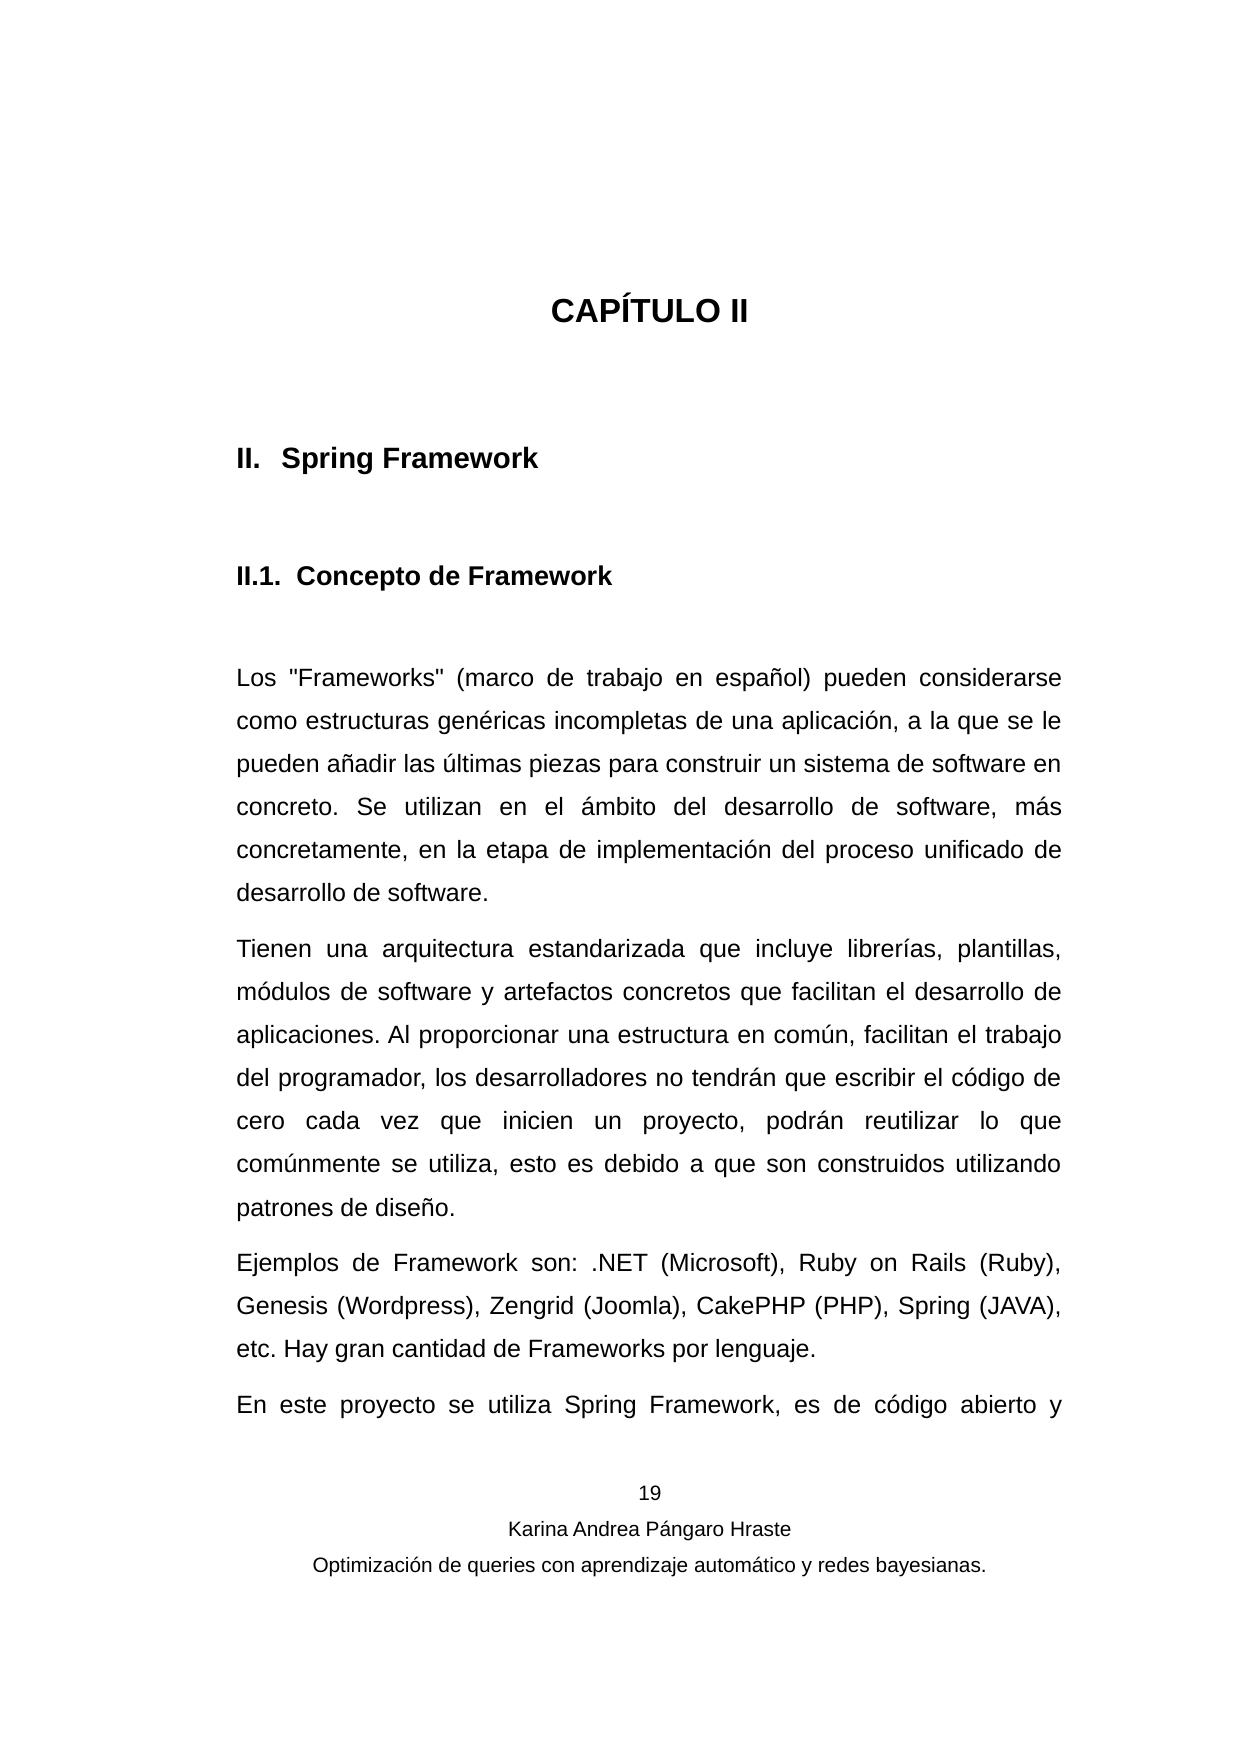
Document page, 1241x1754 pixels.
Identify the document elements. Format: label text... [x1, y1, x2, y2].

subtitle Spring Framework [236, 441, 1063, 475]
text Tienen una arquitectura estandarizada que incluye librerías, plantillas, módulos de software y artefactos concretos que facilitan el desarrollo de aplicaciones. Al proporcionar una estructura en común, facilitan el trabajo del programador, los desarrolladores no tendrán que escribir el código de cero cada vez que inicien un proyecto, podrán reutilizar lo que comúnmente se utiliza, esto es debido a que son construidos utilizando patrones de diseño. [236, 934, 1063, 1221]
text Ejemplos de Framework son: .NET (Microsoft), Ruby on Rails (Ruby), Genesis (Wordpress), Zengrid (Joomla), CakePHP (PHP), Spring (JAVA), etc. Hay gran cantidad de Frameworks por lenguaje. [236, 1248, 1063, 1363]
subtitle CAPÍTULO II [236, 291, 1063, 329]
subtitle Concepto de Framework [236, 560, 1063, 591]
text En este proyecto se utiliza Spring Framework, es de código abierto y [236, 1390, 1063, 1419]
text Los "Frameworks" (marco de trabajo en español) pueden considerarse como estructuras genéricas incompletas de una aplicación, a la que se le pueden añadir las últimas piezas para construir un sistema de software en concreto. Se utilizan en el ámbito del desarrollo de software, más concretamente, en la etapa de implementación del proceso unificado de desarrollo de software. [236, 662, 1063, 907]
